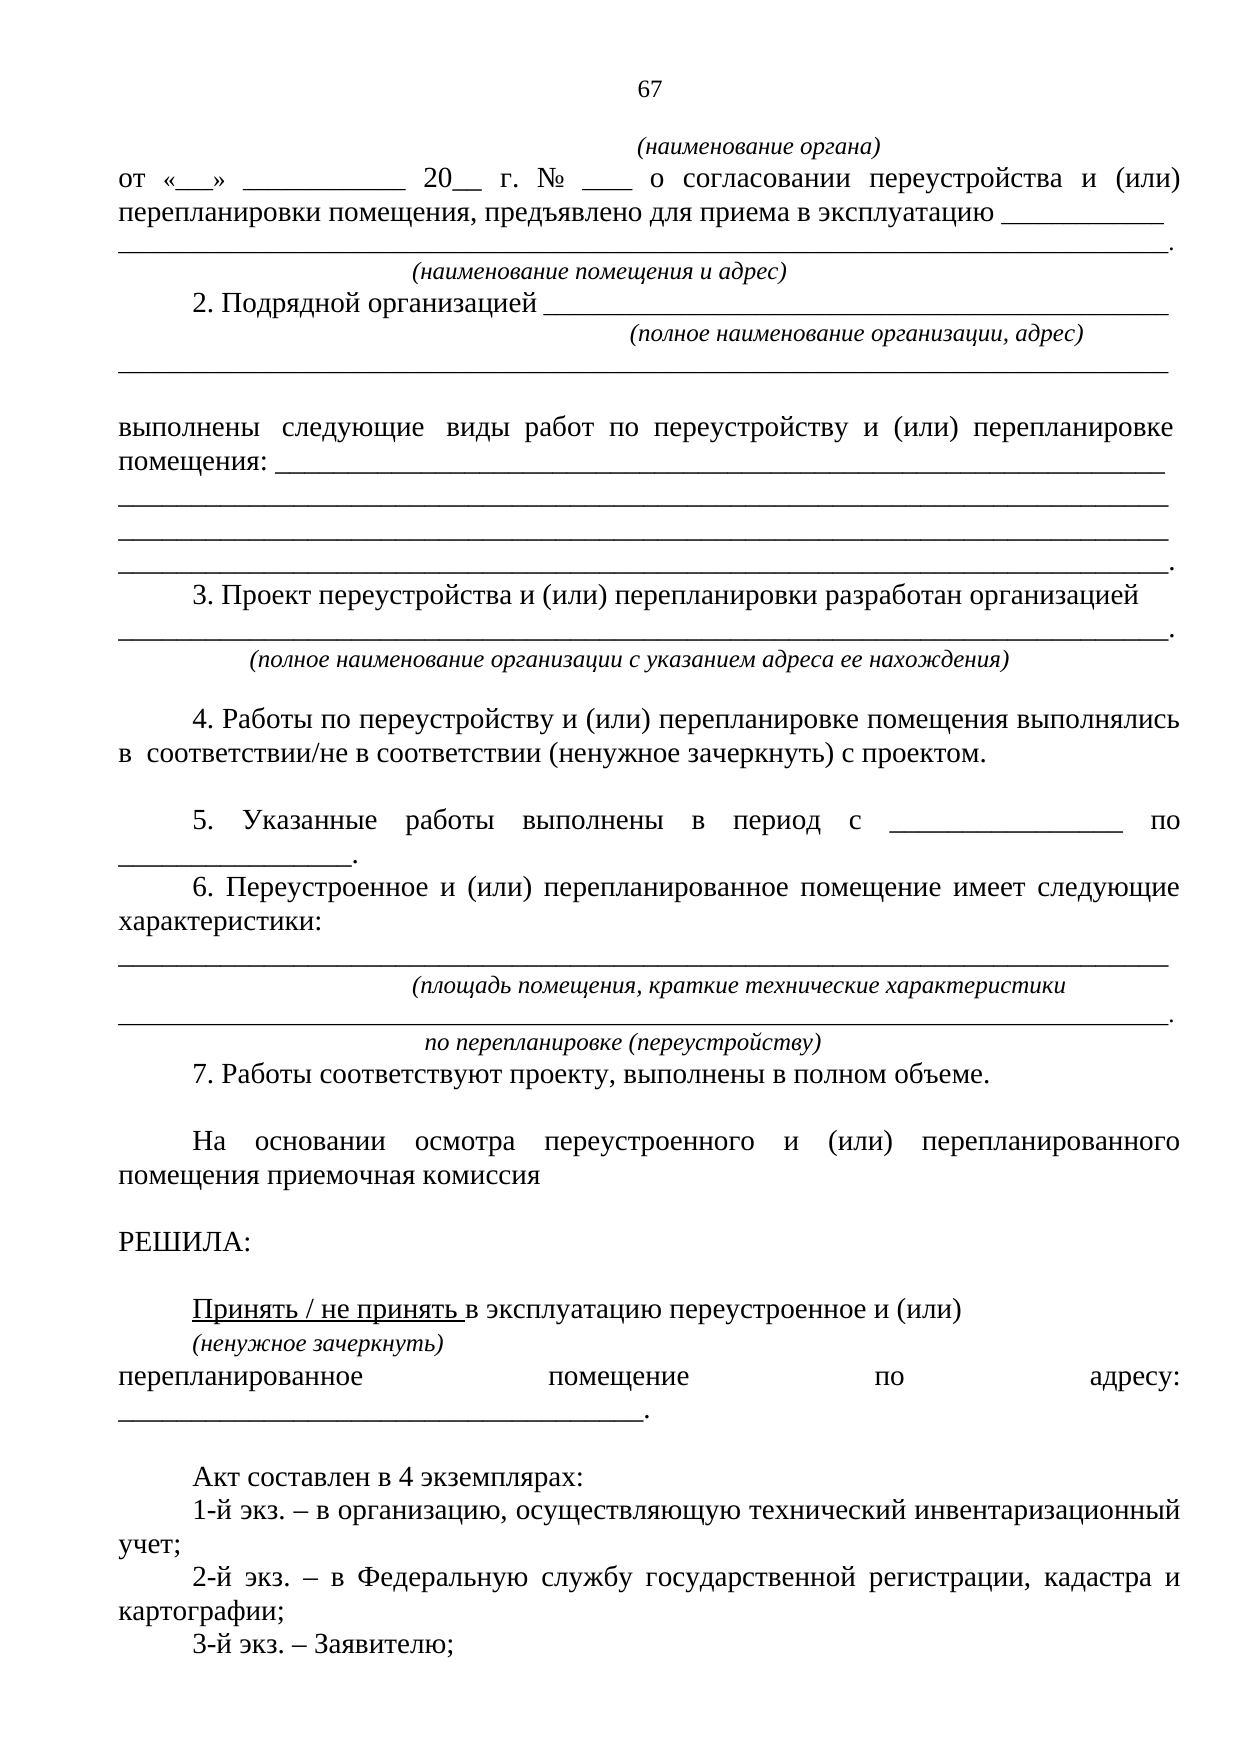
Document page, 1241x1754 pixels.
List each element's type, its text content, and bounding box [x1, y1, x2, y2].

text ____________________________________________________________________________________. [118, 999, 1181, 1027]
text 6. Переустроенное и (или) перепланированное помещение имеет следующие характеристики: ________________________________________________________________________ [118, 869, 1181, 970]
text РЕШИЛА: [118, 1224, 1181, 1257]
text (наименование помещения и адрес) [118, 256, 1181, 285]
text выполнены следующие виды работ по переустройству и (или) перепланировке [118, 409, 1181, 443]
text (полное наименование организации с указанием адреса ее нахождения) [118, 644, 1181, 673]
text 3-й экз. – Заявителю; [118, 1626, 1181, 1660]
text (площадь помещения, краткие технические характеристики [118, 970, 1181, 999]
text Принять / не принять в эксплуатацию переустроенное и (или) [118, 1291, 1181, 1324]
text 5. Указанные работы выполнены в период с ________________ по ________________. [118, 802, 1181, 869]
text (наименование органа) [118, 131, 1181, 160]
text 2. Подрядной организацией __________________________________________________ [118, 285, 1181, 318]
text помещения: _____________________________________________________________ [118, 443, 1181, 476]
text 7. Работы соответствуют проекту, выполнены в полном объеме. [118, 1056, 1181, 1090]
text (ненужное зачеркнуть) [118, 1324, 1181, 1358]
text от «___» _____________ 20__ г. № ____ о согласовании переустройства и (или) перепланировки помещения, предъявлено для приема в эксплуатацию _____________ [118, 160, 1181, 227]
text 3. Проект переустройства и (или) перепланировки разработан организацией [118, 577, 1181, 611]
text 2-й экз. – в Федеральную службу государственной регистрации, кадастра и картографии; [118, 1559, 1181, 1626]
text ____________________________________________________________________________________ [118, 347, 1181, 376]
text перепланированное помещение по адресу: ____________________________________. [118, 1358, 1181, 1425]
text 4. Работы по переустройству и (или) перепланировке помещения выполнялись в соответствии/не в соответствии (ненужное зачеркнуть) с проектом. [118, 702, 1181, 769]
text (полное наименование организации, адрес) [118, 318, 1181, 347]
text ________________________________________________________________________. [118, 611, 1181, 644]
text ________________________________________________________________________________________________________________________________________________________________________________________________________________________. [118, 476, 1181, 577]
text по перепланировке (переустройству) [118, 1027, 1181, 1056]
text Акт составлен в 4 экземплярах: [118, 1459, 1181, 1492]
text На основании осмотра переустроенного и (или) перепланированного помещения приемочная комиссия [118, 1123, 1181, 1190]
text 1-й экз. – в организацию, осуществляющую технический инвентаризационный учет; [118, 1492, 1181, 1559]
text ____________________________________________________________________________________. [118, 227, 1181, 256]
